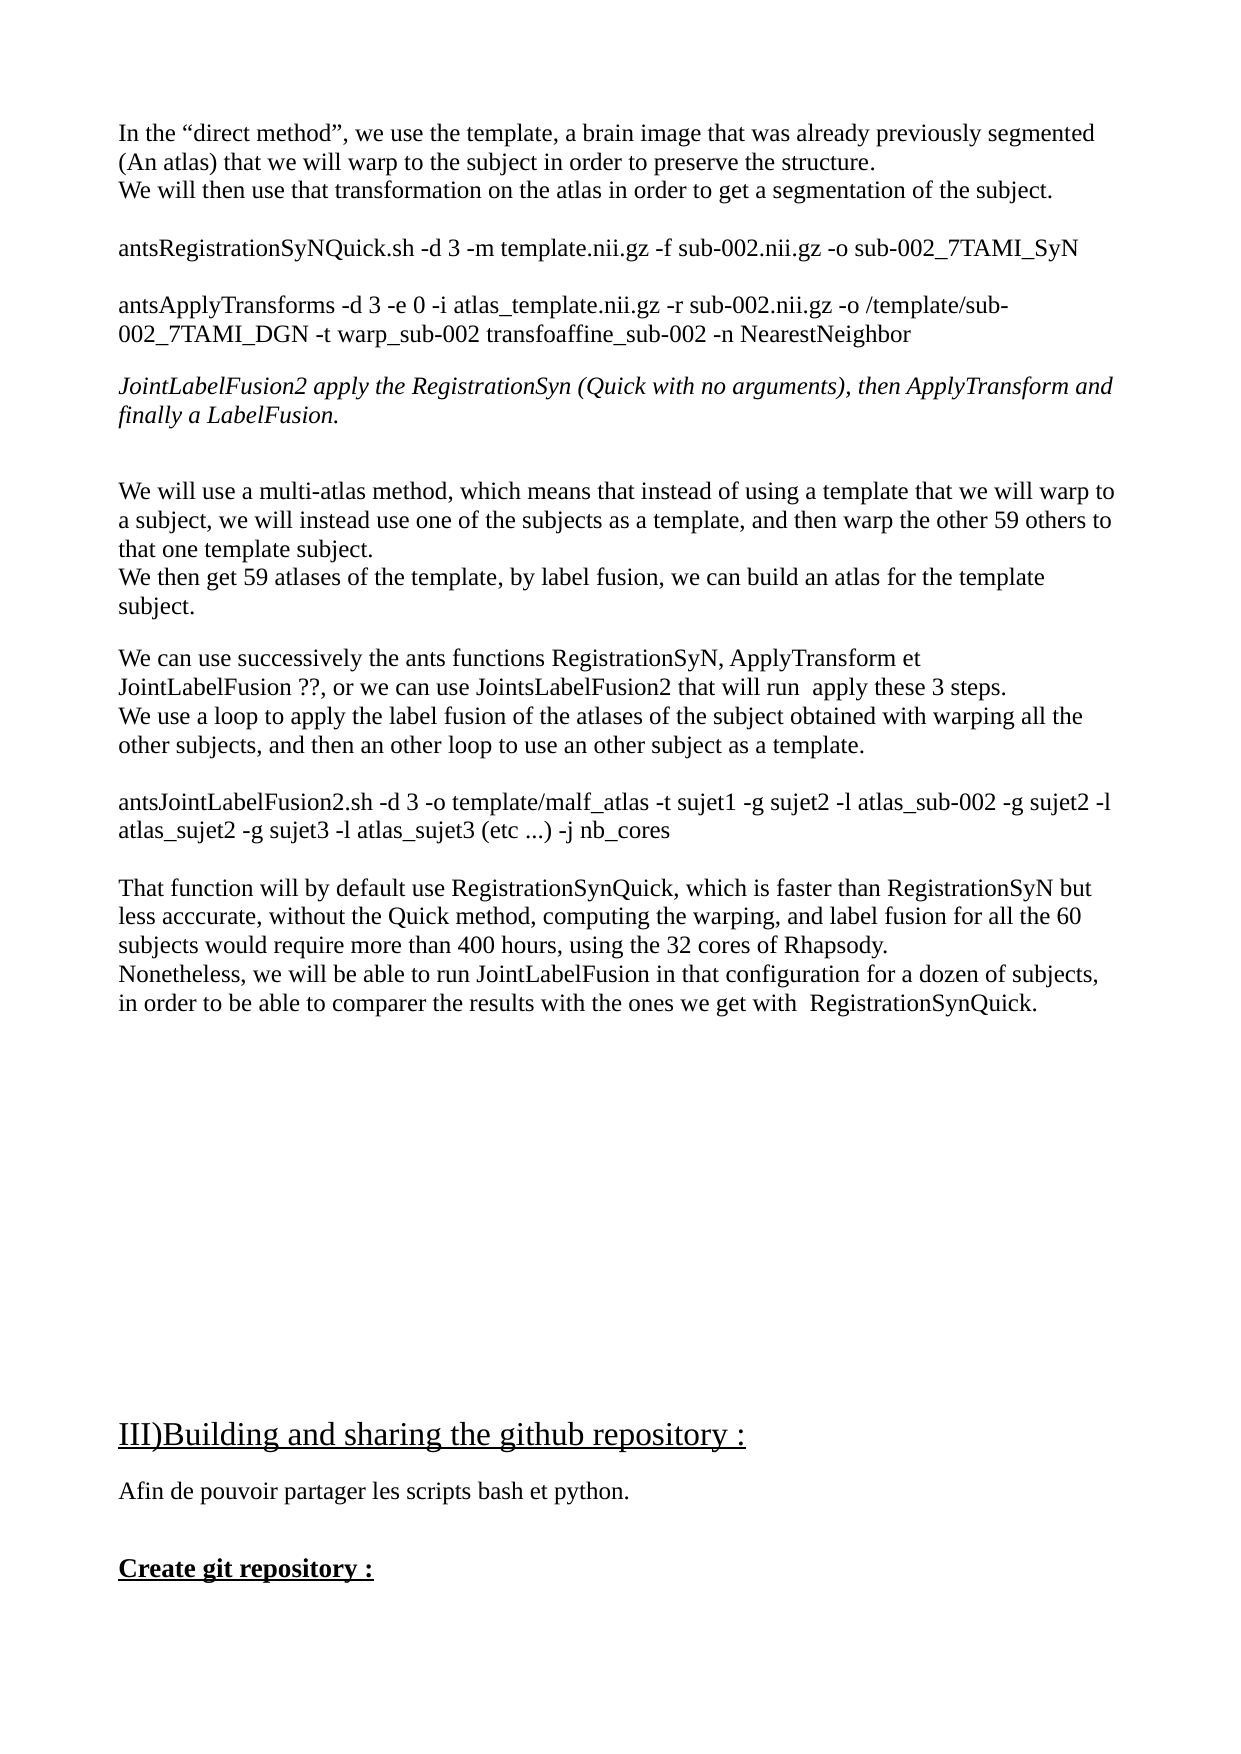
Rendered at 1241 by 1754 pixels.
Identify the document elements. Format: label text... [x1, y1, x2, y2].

text We can use successively the ants functions RegistrationSyN, ApplyTransform et JointLabelFusion ??, or we can use JointsLabelFusion2 that will run apply these 3 steps. [118, 643, 1122, 701]
text Afin de pouvoir partager les scripts bash et python. [118, 1476, 1122, 1505]
text That function will by default use RegistrationSynQuick, which is faster than RegistrationSyN but less acccurate, without the Quick method, computing the warping, and label fusion for all the 60 subjects would require more than 400 hours, using the 32 cores of Rhapsody. [118, 873, 1122, 959]
text JointLabelFusion2 apply the RegistrationSyn (Quick with no arguments), then ApplyTransform and finally a LabelFusion. [118, 371, 1122, 429]
text We will use a multi-atlas method, which means that instead of using a template that we will warp to a subject, we will instead use one of the subjects as a template, and then warp the other 59 others to that one template subject. [118, 476, 1122, 562]
text We will then use that transformation on the atlas in order to get a segmentation of the subject. [118, 176, 1122, 204]
text antsApplyTransforms -d 3 -e 0 -i atlas_template.nii.gz -r sub-002.nii.gz -o /template/sub-002_7TAMI_DGN -t warp_sub-002 transfoaffine_sub-002 -n NearestNeighbor [118, 290, 1122, 348]
text antsRegistrationSyNQuick.sh -d 3 -m template.nii.gz -f sub-002.nii.gz -o sub-002_7TAMI_SyN [118, 233, 1122, 261]
text Create git repository : [118, 1552, 1122, 1583]
text antsJointLabelFusion2.sh -d 3 -o template/malf_atlas -t sujet1 -g sujet2 -l atlas_sub-002 -g sujet2 -l atlas_sujet2 -g sujet3 -l atlas_sujet3 (etc ...) -j nb_cores [118, 787, 1122, 844]
text We use a loop to apply the label fusion of the atlases of the subject obtained with warping all the other subjects, and then an other loop to use an other subject as a template. [118, 701, 1122, 758]
text In the “direct method”, we use the template, a brain image that was already previously segmented (An atlas) that we will warp to the subject in order to preserve the structure. [118, 118, 1122, 176]
text We then get 59 atlases of the template, by label fusion, we can build an atlas for the template subject. [118, 562, 1122, 620]
text Nonetheless, we will be able to run JointLabelFusion in that configuration for a dozen of subjects, in order to be able to comparer the results with the ones we get with RegistrationSynQuick. [118, 959, 1122, 1016]
text III)Building and sharing the github repository : [118, 1414, 1122, 1452]
